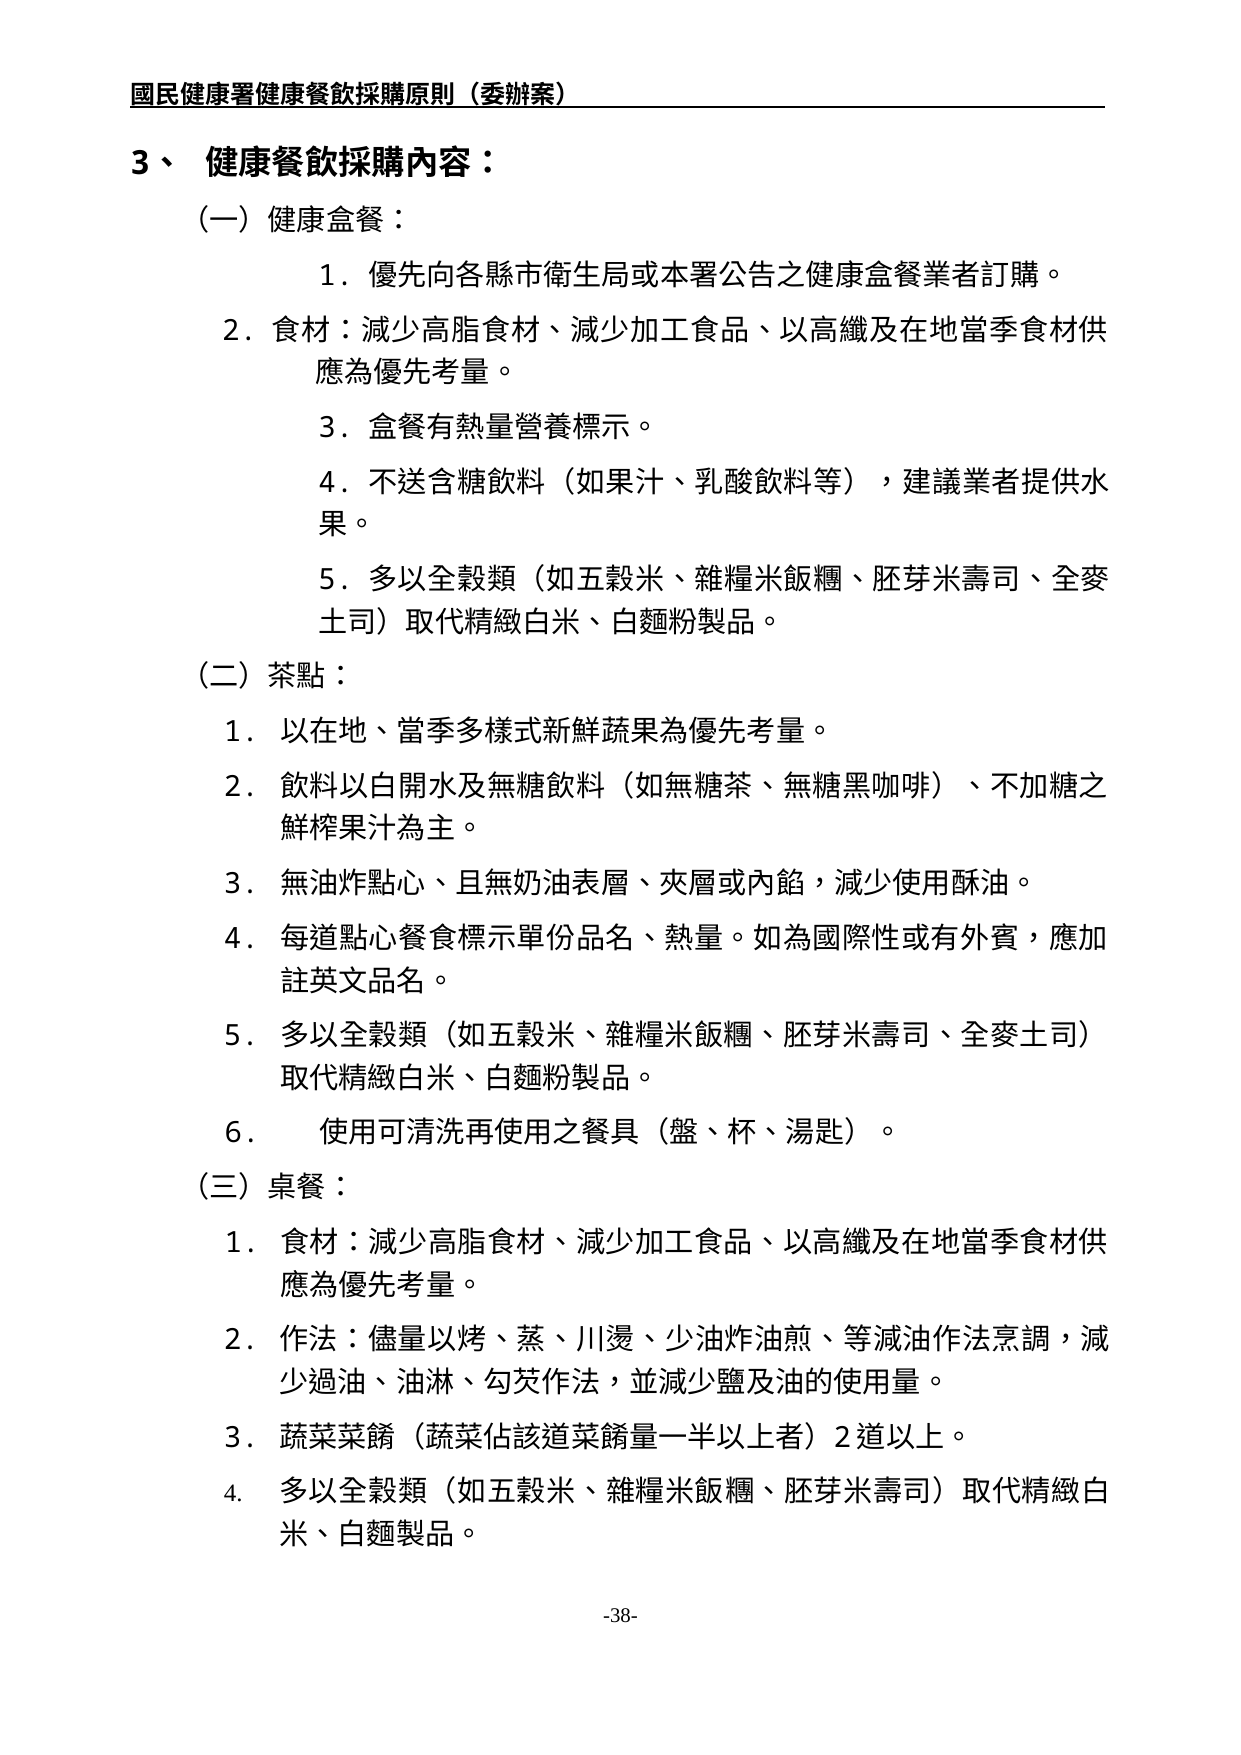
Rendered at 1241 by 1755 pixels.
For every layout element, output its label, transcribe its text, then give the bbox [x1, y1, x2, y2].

list 多以全穀類（如五穀米、雜糧米飯糰、胚芽米壽司）取代精緻白米、白麵製品。 [224, 1468, 1110, 1553]
text （三）桌餐： [130, 1164, 1110, 1206]
list 使用可清洗再使用之餐具（盤、杯、湯匙）。 [224, 1109, 1110, 1151]
text （二）茶點： [130, 653, 1110, 695]
list 每道點心餐食標示單份品名、熱量。如為國際性或有外賓，應加註英文品名。 [224, 915, 1110, 999]
list 以在地、當季多樣式新鮮蔬果為優先考量。 [224, 708, 1110, 750]
text （一）健康盒餐： [130, 197, 1110, 239]
list 食材：減少高脂食材、減少加工食品、以高纖及在地當季食材供應為優先考量。 [224, 1219, 1110, 1303]
list 作法：儘量以烤、蒸、川燙、少油炸油煎、等減油作法烹調，減少過油、油淋、勾芡作法，並減少鹽及油的使用量。 [224, 1316, 1110, 1401]
list 無油炸點心、且無奶油表層、夾層或內餡，減少使用酥油。 [224, 860, 1110, 902]
list 多以全穀類（如五穀米、雜糧米飯糰、胚芽米壽司、全麥土司）取代精緻白米、白麵粉製品。 [318, 556, 1110, 640]
list 飲料以白開水及無糖飲料（如無糖茶、無糖黑咖啡）、不加糖之鮮榨果汁為主。 [224, 763, 1110, 847]
list 蔬菜菜餚（蔬菜佔該道菜餚量一半以上者）2道以上。 [224, 1413, 1110, 1456]
list 不送含糖飲料（如果汁、乳酸飲料等），建議業者提供水果。 [318, 458, 1110, 543]
list 健康餐飲採購內容： [130, 136, 1110, 184]
list 盒餐有熱量營養標示。 [318, 404, 1110, 446]
list 多以全穀類（如五穀米、雜糧米飯糰、胚芽米壽司、全麥土司）取代精緻白米、白麵粉製品。 [224, 1012, 1110, 1097]
list 優先向各縣市衛生局或本署公告之健康盒餐業者訂購。 [318, 252, 1110, 294]
list 食材：減少高脂食材、減少加工食品、以高纖及在地當季食材供應為優先考量。 [222, 306, 1110, 391]
